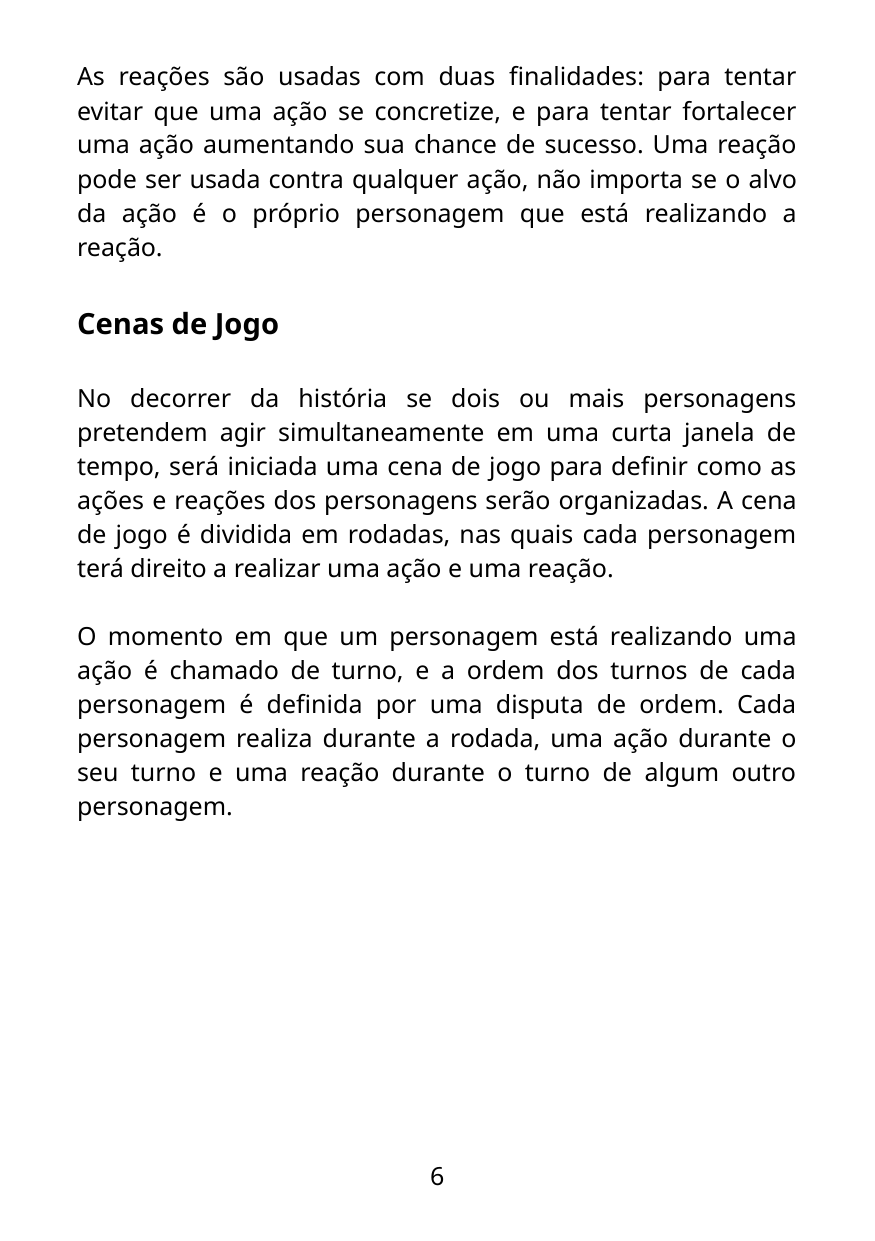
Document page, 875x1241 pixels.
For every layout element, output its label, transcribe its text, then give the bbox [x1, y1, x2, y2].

text O momento em que um personagem está realizando uma ação é chamado de turno, e a ordem dos turnos de cada personagem é definida por uma disputa de ordem. Cada personagem realiza durante a rodada, uma ação durante o seu turno e uma reação durante o turno de algum outro personagem. [77, 619, 797, 823]
subtitle Cenas de Jogo [77, 303, 797, 343]
text As reações são usadas com duas finalidades: para tentar evitar que uma ação se concretize, e para tentar fortalecer uma ação aumentando sua chance de sucesso. Uma reação pode ser usada contra qualquer ação, não importa se o alvo da ação é o próprio personagem que está realizando a reação. [77, 59, 797, 263]
text No decorrer da história se dois ou mais personagens pretendem agir simultaneamente em uma curta janela de tempo, será iniciada uma cena de jogo para definir como as ações e reações dos personagens serão organizadas. A cena de jogo é dividida em rodadas, nas quais cada personagem terá direito a realizar uma ação e uma reação. [77, 380, 797, 585]
